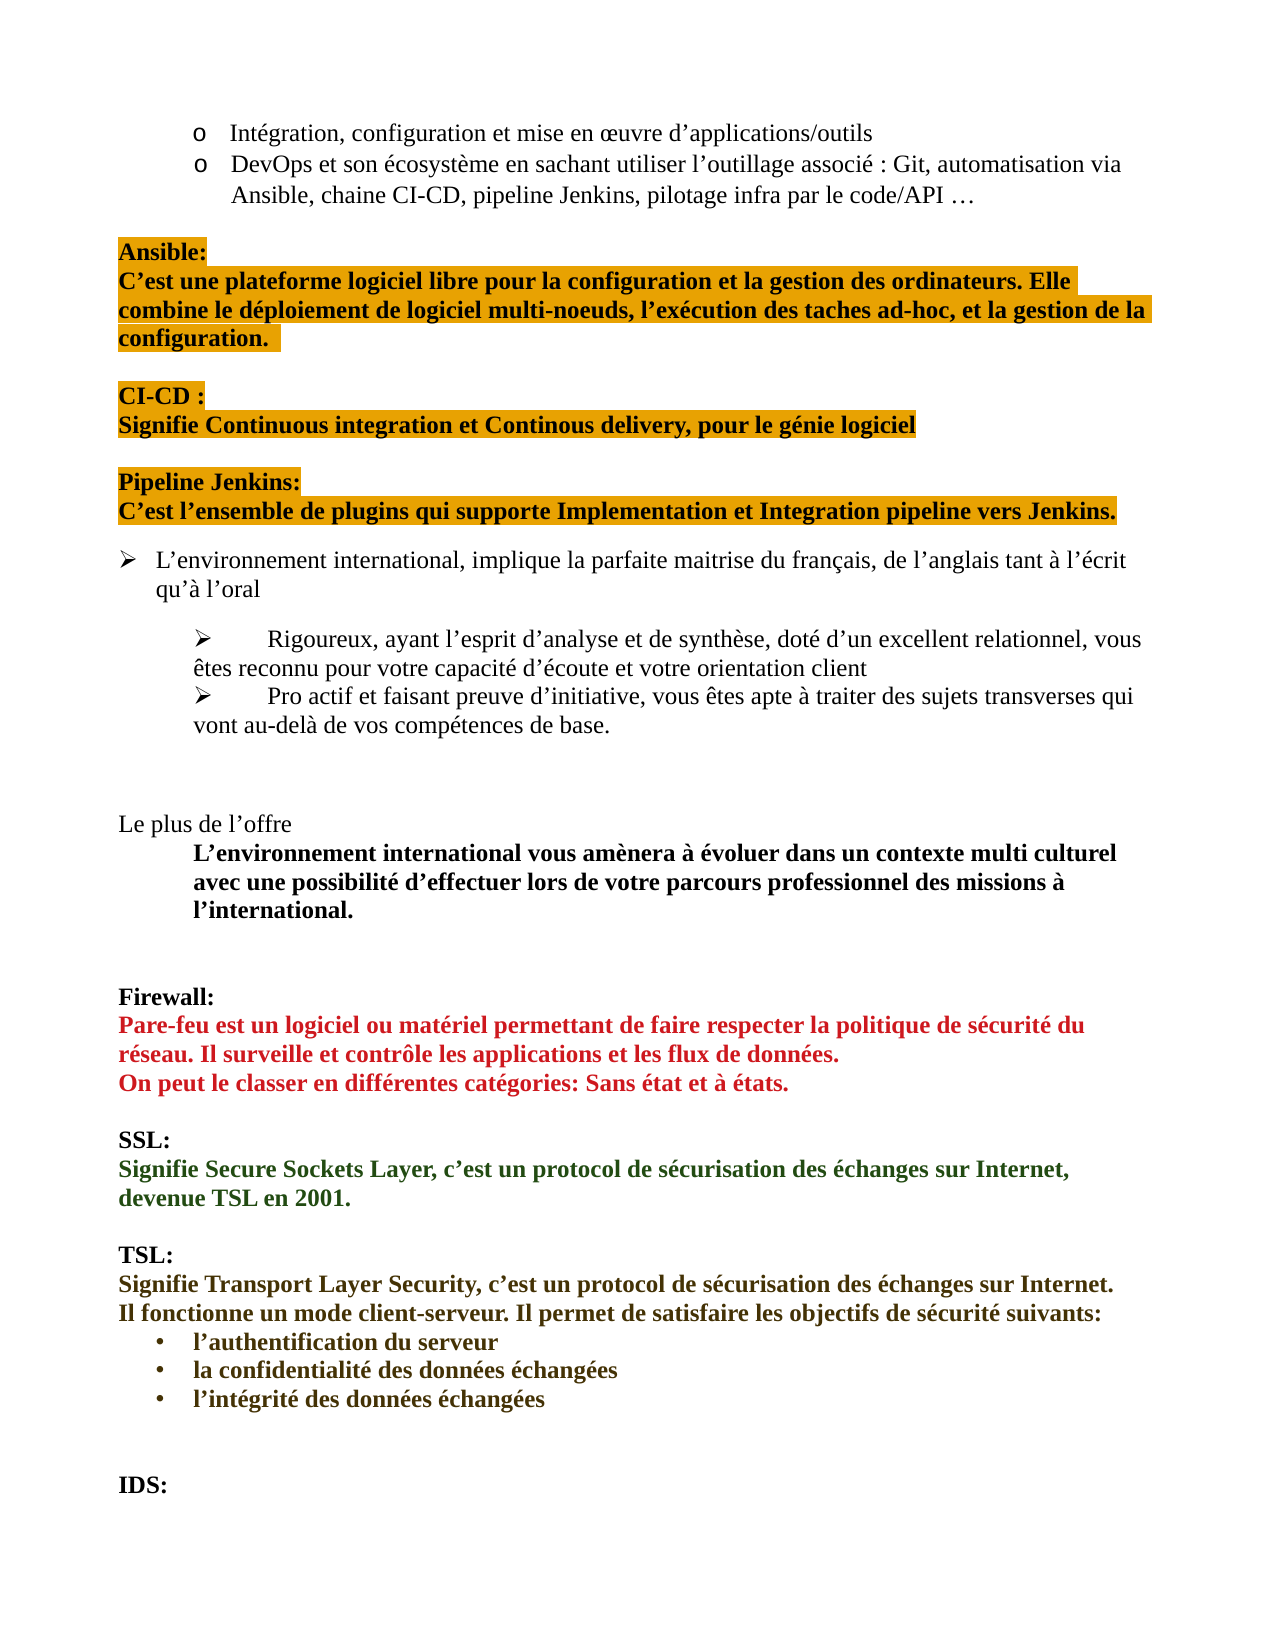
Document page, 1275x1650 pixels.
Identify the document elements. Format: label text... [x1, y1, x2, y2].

subtitle L’environnement international, implique la parfaite maitrise du français, de l’anglais tant à l’écrit qu’à l’oral [118, 546, 1157, 603]
text C’est l’ensemble de plugins qui supporte Implementation et Integration pipeline vers Jenkins. [118, 496, 1157, 525]
text Ansible: [118, 237, 1157, 266]
list Intégration, configuration et mise en œuvre d’applications/outils [192, 118, 1157, 149]
text Il fonctionne un mode client-serveur. Il permet de satisfaire les objectifs de sécurité suivants: [118, 1298, 1157, 1327]
text IDS: [118, 1471, 1157, 1499]
subtitle Pro actif et faisant preuve d’initiative, vous êtes apte à traiter des sujets transverses qui vont au-delà de vos compétences de base. [193, 681, 1157, 739]
text On peut le classer en différentes catégories: Sans état et à états. [118, 1068, 1157, 1097]
text TSL: [118, 1241, 1157, 1269]
text Pipeline Jenkins: [118, 467, 1157, 496]
list l’authentification du serveur [156, 1327, 1157, 1356]
text Signifie Transport Layer Security, c’est un protocol de sécurisation des échanges sur Internet. [118, 1269, 1157, 1298]
list la confidentialité des données échangées [156, 1356, 1157, 1384]
list DevOps et son écosystème en sachant utiliser l’outillage associé : Git, automatisation via Ansible, chaine CI-CD, pipeline Jenkins, pilotage infra par le code/API … [193, 149, 1157, 208]
text C’est une plateforme logiciel libre pour la configuration et la gestion des ordinateurs. Elle combine le déploiement de logiciel multi-noeuds, l’exécution des taches ad-hoc, et la gestion de la configuration. [118, 266, 1157, 352]
text Pare-feu est un logiciel ou matériel permettant de faire respecter la politique de sécurité du réseau. Il surveille et contrôle les applications et les flux de données. [118, 1011, 1157, 1068]
text Signifie Continuous integration et Continous delivery, pour le génie logiciel [118, 410, 1157, 438]
text Le plus de l’offre [118, 809, 1157, 838]
text CI-CD : [118, 381, 1157, 410]
text Signifie Secure Sockets Layer, c’est un protocol de sécurisation des échanges sur Internet, devenue TSL en 2001. [118, 1154, 1157, 1212]
text Firewall: [118, 982, 1157, 1011]
subtitle L’environnement international vous amènera à évoluer dans un contexte multi culturel avec une possibilité d’effectuer lors de votre parcours professionnel des missions à l’international. [193, 838, 1157, 924]
text SSL: [118, 1126, 1157, 1154]
subtitle Rigoureux, ayant l’esprit d’analyse et de synthèse, doté d’un excellent relationnel, vous êtes reconnu pour votre capacité d’écoute et votre orientation client [193, 624, 1157, 681]
list l’intégrité des données échangées [156, 1384, 1157, 1413]
